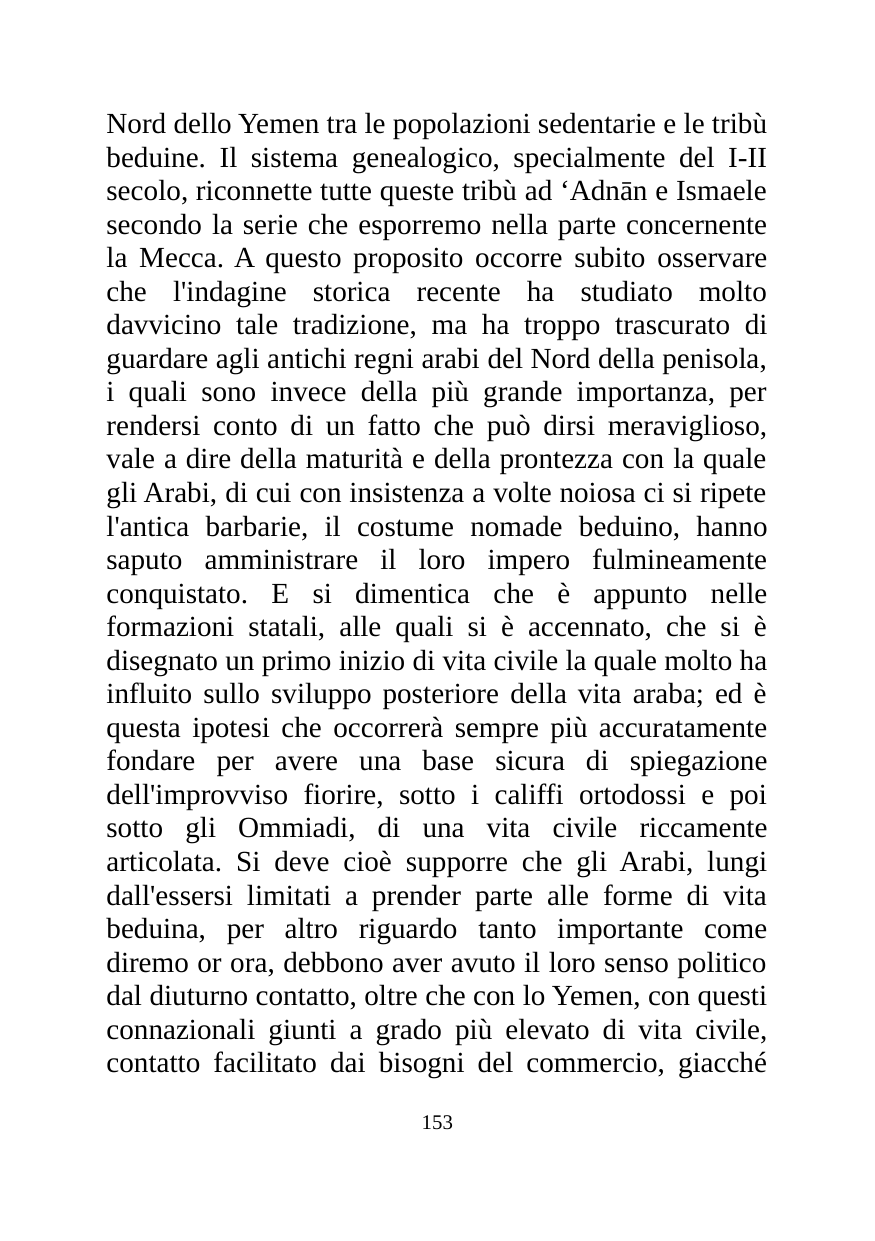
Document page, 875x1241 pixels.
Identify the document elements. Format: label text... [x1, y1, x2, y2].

text Nord dello Yemen tra le popolazioni sedentarie e le tribù beduine. Il sistema genealogico, specialmente del I-II secolo, riconnette tutte queste tribù ad ‘Adnān e Ismaele secondo la serie che esporremo nella parte concernente la Mecca. A questo proposito occorre subito osservare che l'indagine storica recente ha studiato molto davvicino tale tradizione, ma ha troppo trascurato di guardare agli antichi regni arabi del Nord della penisola, i quali sono invece della più grande importanza, per rendersi conto di un fatto che può dirsi meraviglioso, vale a dire della maturità e della prontezza con la quale gli Arabi, di cui con insistenza a volte noiosa ci si ripete l'antica barbarie, il costume nomade beduino, hanno saputo amministrare il loro impero fulmineamente conquistato. E si dimentica che è appunto nelle formazioni statali, alle quali si è accennato, che si è disegnato un primo inizio di vita civile la quale molto ha influito sullo sviluppo posteriore della vita araba; ed è questa ipotesi che occorrerà sempre più accuratamente fondare per avere una base sicura di spiegazione dell'improvviso fiorire, sotto i califfi ortodossi e poi sotto gli Ommiadi, di una vita civile riccamente articolata. Si deve cioè supporre che gli Arabi, lungi dall'essersi limitati a prender parte alle forme di vita beduina, per altro riguardo tanto importante come diremo or ora, debbono aver avuto il loro senso politico dal diuturno contatto, oltre che con lo Yemen, con questi connazionali giunti a grado più elevato di vita civile, contatto facilitato dai bisogni del commercio, giacché [106, 106, 768, 1079]
